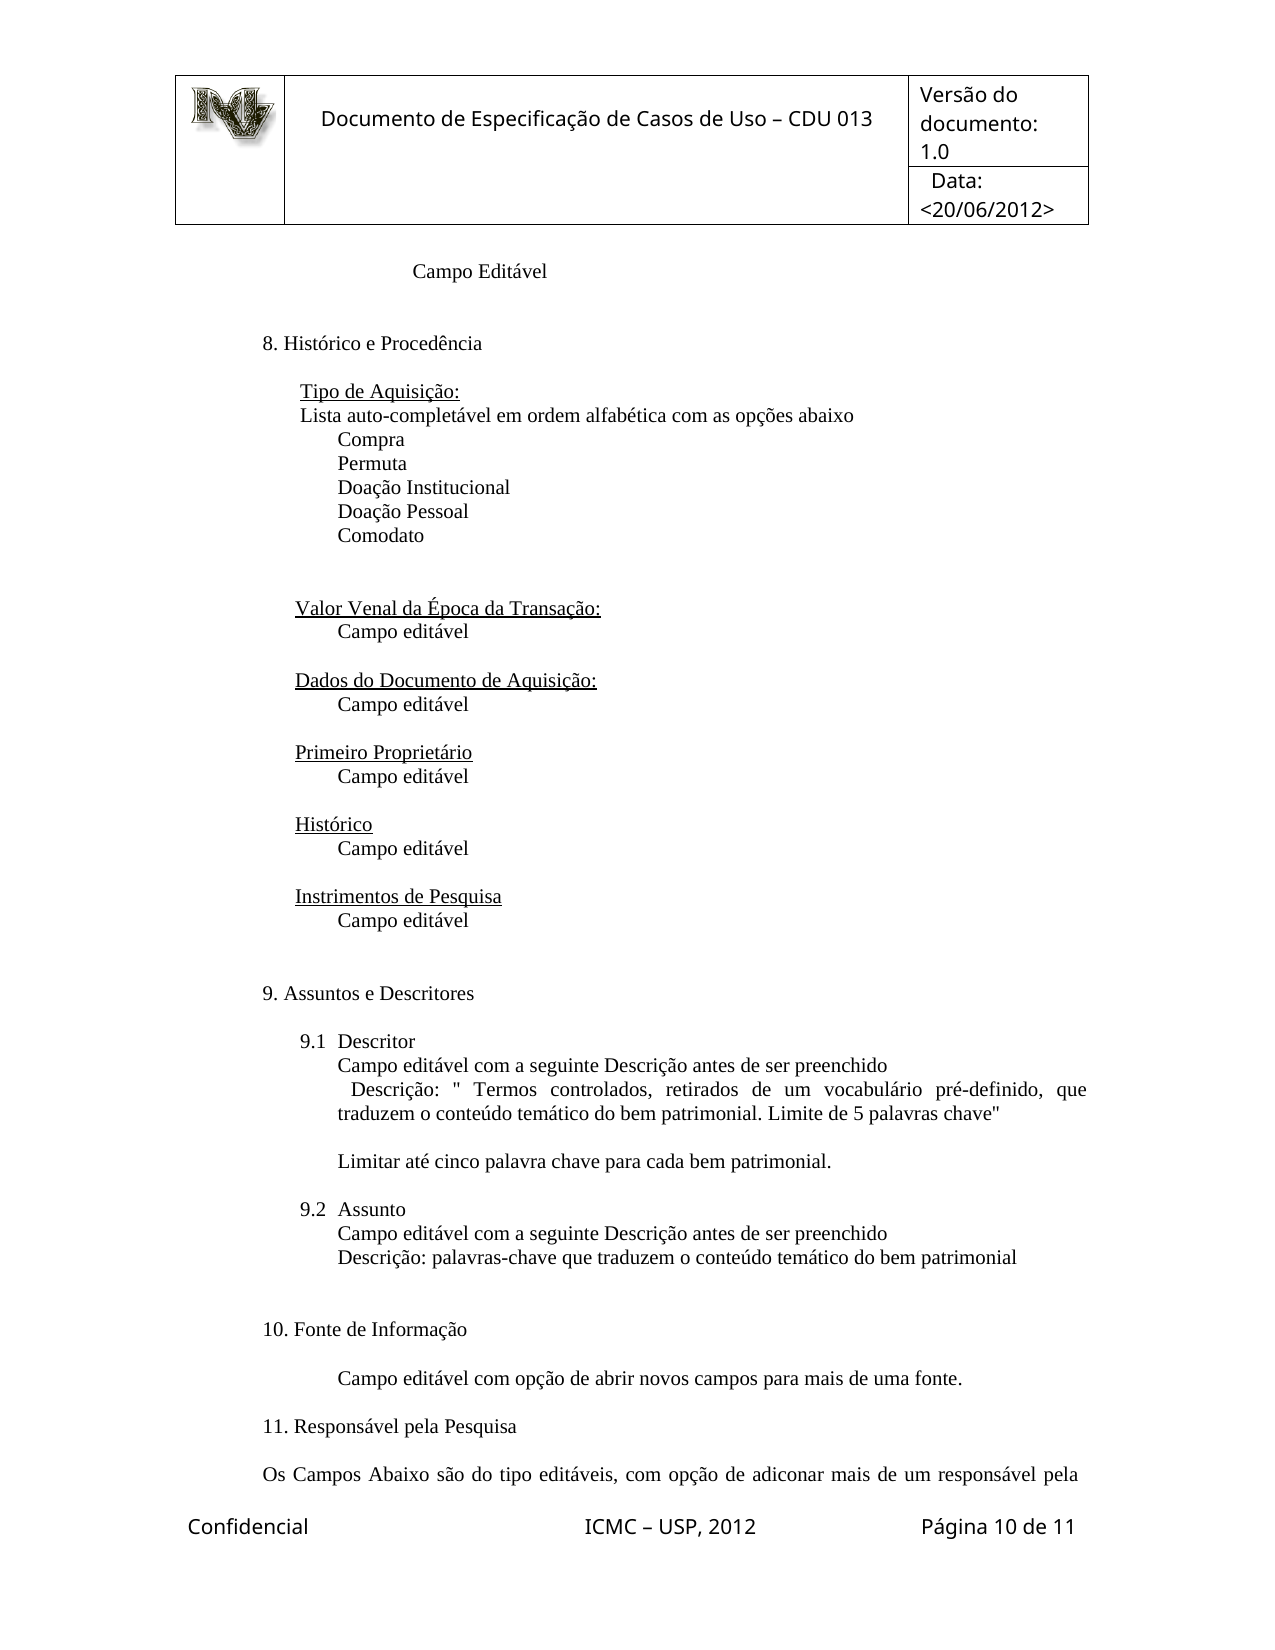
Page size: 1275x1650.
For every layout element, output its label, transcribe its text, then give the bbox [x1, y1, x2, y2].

list Dados do Documento de Aquisição: [295, 668, 1087, 692]
list Limitar até cinco palavra chave para cada bem patrimonial. [300, 1149, 1087, 1173]
list Campo editável com a seguinte Descrição antes de ser preenchido [300, 1221, 1087, 1245]
list 9.1 Descritor [262, 1028, 1087, 1053]
list Campo editável com a seguinte Descrição antes de ser preenchido [300, 1053, 1087, 1077]
list Descrição: '' Termos controlados, retirados de um vocabulário pré-definido, que traduzem o conteúdo temático do bem patrimonial. Limite de 5 palavras chave'' [300, 1077, 1087, 1125]
list Lista auto-completável em ordem alfabética com as opções abaixo [262, 403, 1087, 427]
list Tipo de Aquisição: [262, 379, 1087, 403]
text Histórico [295, 812, 1087, 836]
text Permuta [187, 451, 1087, 475]
list 9. Assuntos e Descritores [225, 980, 1087, 1004]
text Campo editável [295, 908, 1087, 932]
text Instrimentos de Pesquisa [295, 884, 1087, 908]
list Compra [300, 427, 1087, 451]
text Primeiro Proprietário [295, 740, 1087, 764]
text Campo Editável [187, 258, 1087, 283]
list Descrição: palavras-chave que traduzem o conteúdo temático do bem patrimonial [300, 1245, 1087, 1269]
text Doação Institucional [187, 475, 1087, 499]
text Campo editável [295, 692, 1087, 716]
text Campo editável com opção de abrir novos campos para mais de uma fonte. [187, 1365, 1087, 1389]
list 10. Fonte de Informação [225, 1317, 1087, 1341]
text Doação Pessoal [187, 499, 1087, 523]
text Os Campos Abaixo são do tipo editáveis, com opção de adiconar mais de um responsável pela [187, 1462, 1087, 1486]
list Valor Venal da Época da Transação: [295, 595, 1087, 619]
text Campo editável [295, 836, 1087, 860]
list 11. Responsável pela Pesquisa [225, 1413, 1087, 1438]
text Campo editável [295, 764, 1087, 788]
list 9.2 Assunto [262, 1197, 1087, 1221]
text Comodato [187, 523, 1087, 547]
list 8. Histórico e Procedência [225, 331, 1087, 355]
picture [186, 76, 277, 151]
list Campo editável [295, 619, 1087, 643]
